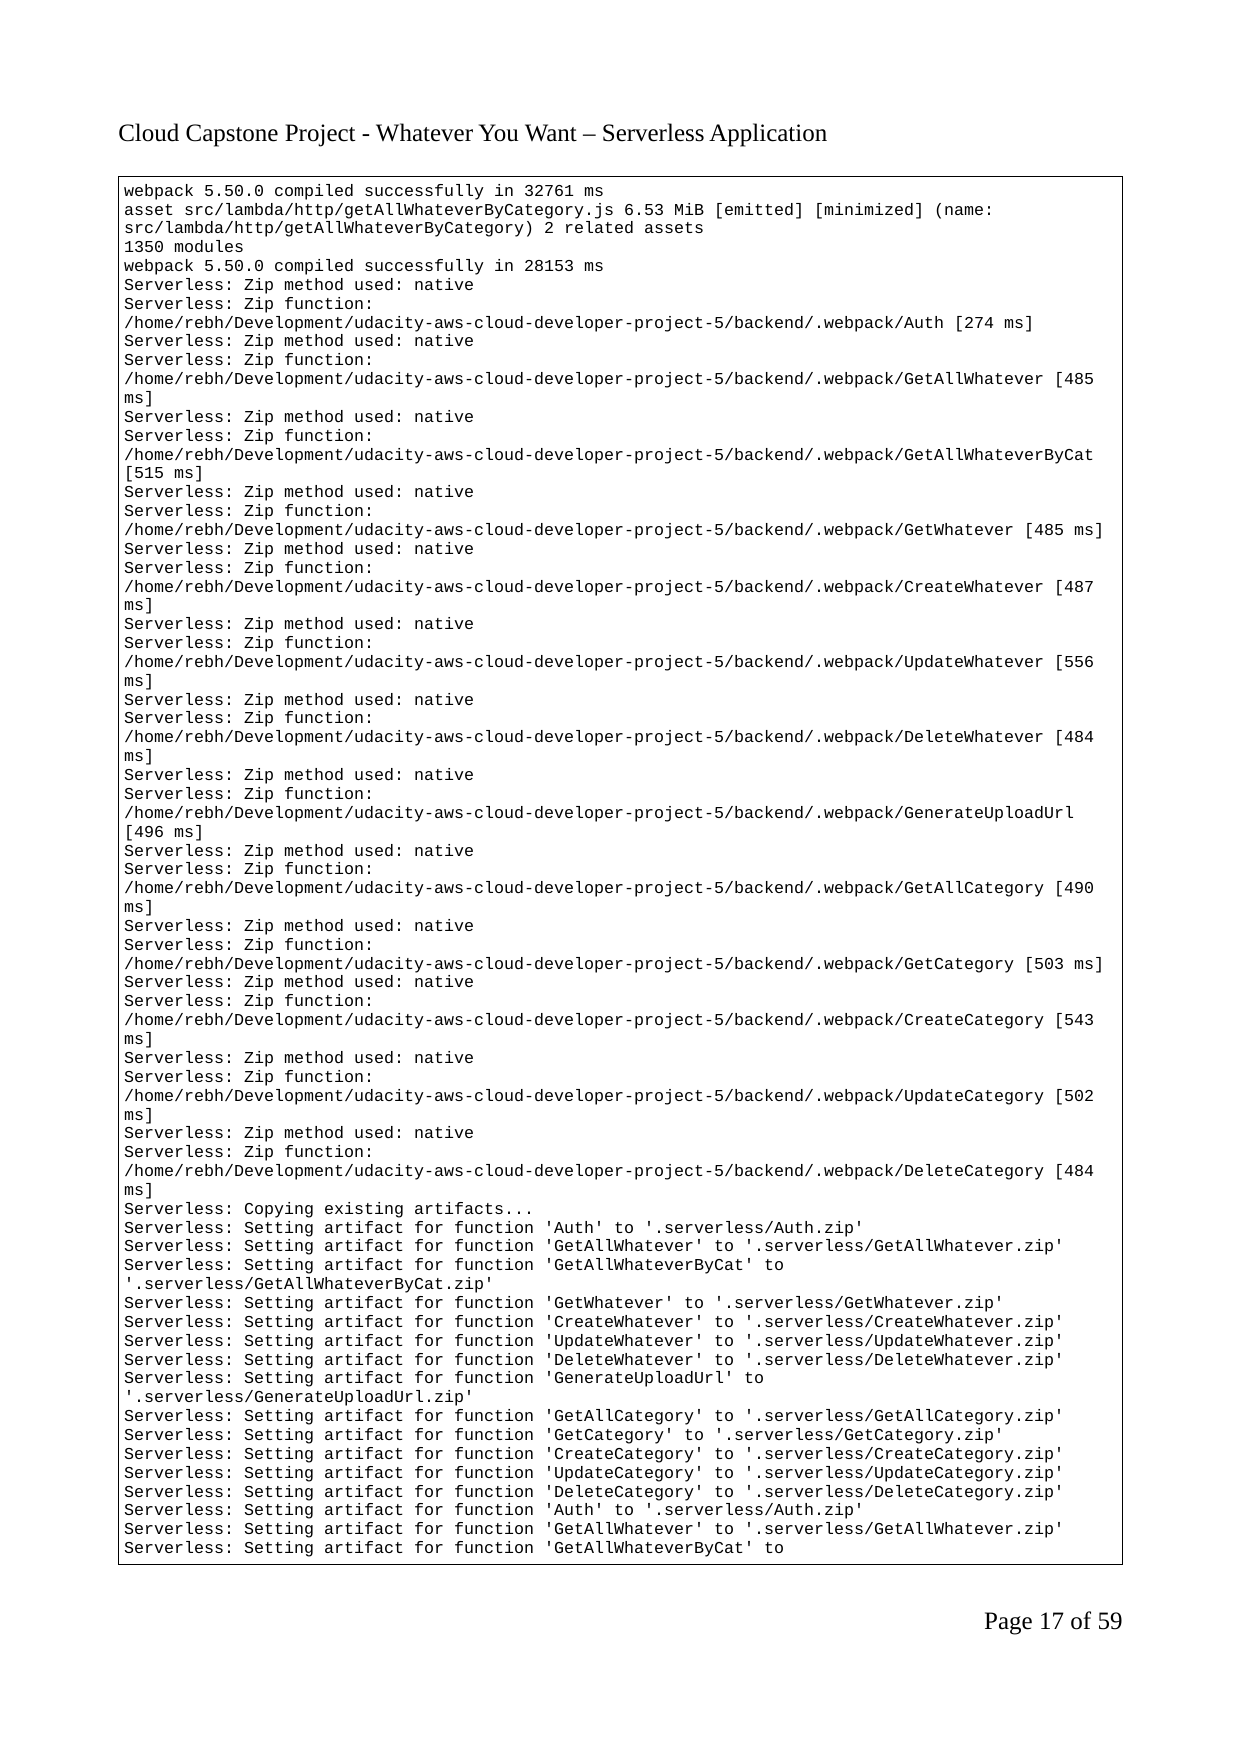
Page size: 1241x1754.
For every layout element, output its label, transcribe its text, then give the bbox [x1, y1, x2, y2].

table_header webpack 5.50.0 compiled successfully in 32761 ms asset src/lambda/http/getAllWhateverByCategory.js 6.53 MiB [emitted] [minimized] (name: src/lambda/http/getAllWhateverByCategory) 2 related assets 1350 modules webpack 5.50.0 compiled successfully in 28153 ms Serverless: Zip method used: native Serverless: Zip function: /home/rebh/Development/udacity-aws-cloud-developer-project-5/backend/.webpack/Auth [274 ms] Serverless: Zip method used: native Serverless: Zip function: /home/rebh/Development/udacity-aws-cloud-developer-project-5/backend/.webpack/GetAllWhatever [485 ms] Serverless: Zip method used: native Serverless: Zip function: /home/rebh/Development/udacity-aws-cloud-developer-project-5/backend/.webpack/GetAllWhateverByCat [515 ms] Serverless: Zip method used: native Serverless: Zip function: /home/rebh/Development/udacity-aws-cloud-developer-project-5/backend/.webpack/GetWhatever [485 ms] Serverless: Zip method used: native Serverless: Zip function: /home/rebh/Development/udacity-aws-cloud-developer-project-5/backend/.webpack/CreateWhatever [487 ms] Serverless: Zip method used: native Serverless: Zip function: /home/rebh/Development/udacity-aws-cloud-developer-project-5/backend/.webpack/UpdateWhatever [556 ms] Serverless: Zip method used: native Serverless: Zip function: /home/rebh/Development/udacity-aws-cloud-developer-project-5/backend/.webpack/DeleteWhatever [484 ms] Serverless: Zip method used: native Serverless: Zip function: /home/rebh/Development/udacity-aws-cloud-developer-project-5/backend/.webpack/GenerateUploadUrl [496 ms] Serverless: Zip method used: native Serverless: Zip function: /home/rebh/Development/udacity-aws-cloud-developer-project-5/backend/.webpack/GetAllCategory [490 ms] Serverless: Zip method used: native Serverless: Zip function: /home/rebh/Development/udacity-aws-cloud-developer-project-5/backend/.webpack/GetCategory [503 ms] Serverless: Zip method used: native Serverless: Zip function: /home/rebh/Development/udacity-aws-cloud-developer-project-5/backend/.webpack/CreateCategory [543 ms] Serverless: Zip method used: native Serverless: Zip function: /home/rebh/Development/udacity-aws-cloud-developer-project-5/backend/.webpack/UpdateCategory [502 ms] Serverless: Zip method used: native Serverless: Zip function: /home/rebh/Development/udacity-aws-cloud-developer-project-5/backend/.webpack/DeleteCategory [484 ms] Serverless: Copying existing artifacts... Serverless: Setting artifact for function 'Auth' to '.serverless/Auth.zip' Serverless: Setting artifact for function 'GetAllWhatever' to '.serverless/GetAllWhatever.zip' Serverless: Setting artifact for function 'GetAllWhateverByCat' to '.serverless/GetAllWhateverByCat.zip' Serverless: Setting artifact for function 'GetWhatever' to '.serverless/GetWhatever.zip' Serverless: Setting artifact for function 'CreateWhatever' to '.serverless/CreateWhatever.zip' Serverless: Setting artifact for function 'UpdateWhatever' to '.serverless/UpdateWhatever.zip' Serverless: Setting artifact for function 'DeleteWhatever' to '.serverless/DeleteWhatever.zip' Serverless: Setting artifact for function 'GenerateUploadUrl' to '.serverless/GenerateUploadUrl.zip' Serverless: Setting artifact for function 'GetAllCategory' to '.serverless/GetAllCategory.zip' Serverless: Setting artifact for function 'GetCategory' to '.serverless/GetCategory.zip' Serverless: Setting artifact for function 'CreateCategory' to '.serverless/CreateCategory.zip' Serverless: Setting artifact for function 'UpdateCategory' to '.serverless/UpdateCategory.zip' Serverless: Setting artifact for function 'DeleteCategory' to '.serverless/DeleteCategory.zip' Serverless: Setting artifact for function 'Auth' to '.serverless/Auth.zip' Serverless: Setting artifact for function 'GetAllWhatever' to '.serverless/GetAllWhatever.zip' Serverless: Setting artifact for function 'GetAllWhateverByCat' to [119, 177, 1122, 1564]
